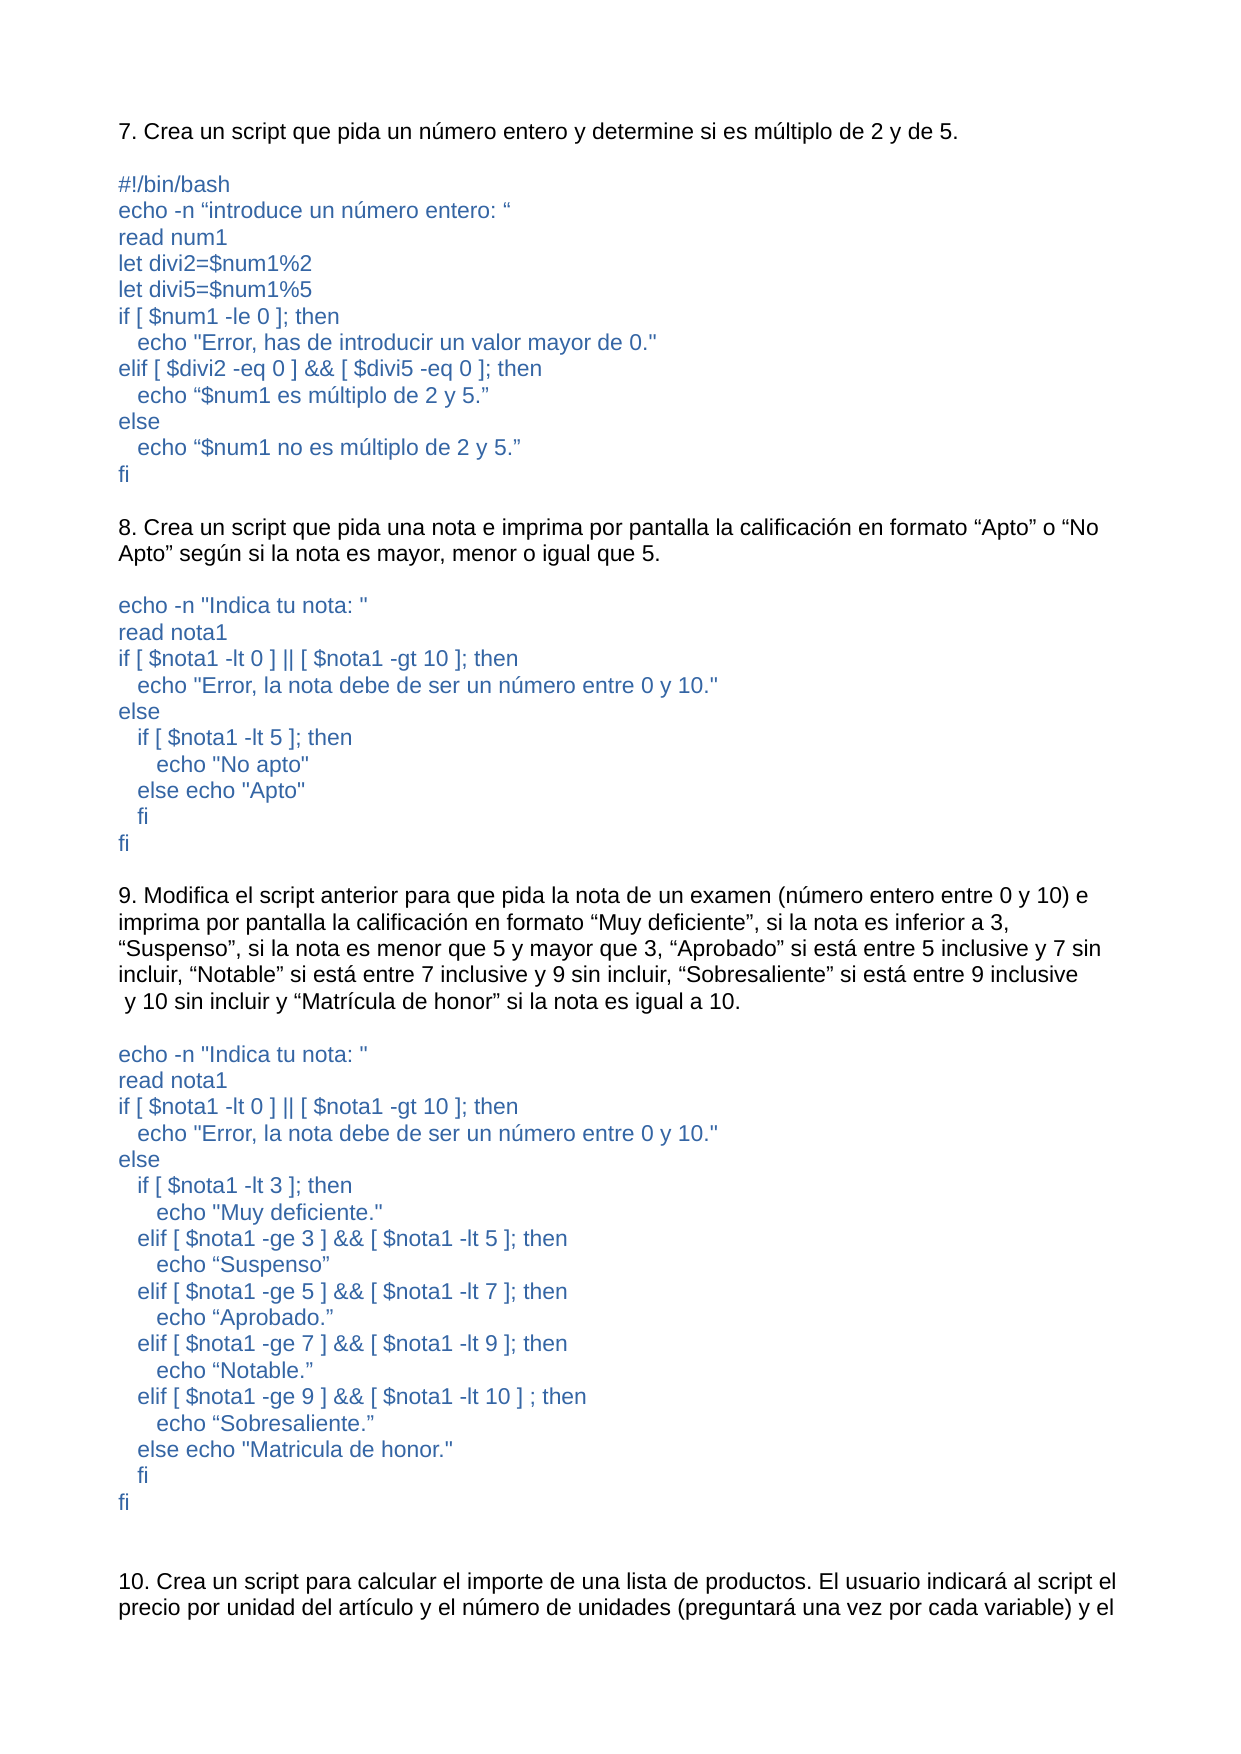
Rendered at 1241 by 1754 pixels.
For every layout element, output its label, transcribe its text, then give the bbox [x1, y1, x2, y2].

text if [ $nota1 -lt 3 ]; then [118, 1172, 1122, 1199]
text Apto” según si la nota es mayor, menor o igual que 5. [118, 540, 1122, 566]
text fi [118, 1488, 1122, 1515]
text echo “Suspenso” [118, 1251, 1122, 1278]
text echo "No apto" [118, 751, 1122, 777]
text echo "Muy deficiente." [118, 1199, 1122, 1225]
text read nota1 [118, 1067, 1122, 1093]
text echo "Error, has de introducir un valor mayor de 0." [118, 329, 1122, 355]
text else echo "Apto" [118, 777, 1122, 803]
text let divi2=$num1%2 [118, 250, 1122, 276]
text echo “Notable.” [118, 1357, 1122, 1383]
text echo -n “introduce un número entero: “ [118, 197, 1122, 223]
text else echo "Matricula de honor." [118, 1436, 1122, 1462]
text if [ $nota1 -lt 5 ]; then [118, 724, 1122, 751]
text if [ $nota1 -lt 0 ] || [ $nota1 -gt 10 ]; then [118, 1093, 1122, 1119]
text elif [ $nota1 -ge 9 ] && [ $nota1 -lt 10 ] ; then [118, 1383, 1122, 1409]
text if [ $num1 -le 0 ]; then [118, 303, 1122, 329]
text fi [118, 803, 1122, 830]
text read num1 [118, 223, 1122, 250]
text #!/bin/bash [118, 171, 1122, 197]
text fi [118, 461, 1122, 487]
text else [118, 1146, 1122, 1172]
text else [118, 408, 1122, 434]
text 10. Crea un script para calcular el importe de una lista de productos. El usuario indicará al script el [118, 1568, 1122, 1594]
text elif [ $nota1 -ge 5 ] && [ $nota1 -lt 7 ]; then [118, 1278, 1122, 1304]
text echo "Error, la nota debe de ser un número entre 0 y 10." [118, 1119, 1122, 1146]
text 7. Crea un script que pida un número entero y determine si es múltiplo de 2 y de 5. [118, 118, 1122, 144]
text imprima por pantalla la calificación en formato “Muy deficiente”, si la nota es inferior a 3, “Suspenso”, si la nota es menor que 5 y mayor que 3, “Aprobado” si está entre 5 inclusive y 7 sin [118, 909, 1122, 961]
text read nota1 [118, 619, 1122, 645]
text 9. Modifica el script anterior para que pida la nota de un examen (número entero entre 0 y 10) e [118, 882, 1122, 909]
text echo "Error, la nota debe de ser un número entre 0 y 10." [118, 672, 1122, 698]
text echo -n "Indica tu nota: " [118, 1041, 1122, 1067]
text echo -n "Indica tu nota: " [118, 592, 1122, 619]
text echo “$num1 es múltiplo de 2 y 5.” [118, 382, 1122, 408]
text else [118, 698, 1122, 724]
text let divi5=$num1%5 [118, 276, 1122, 303]
text echo “$num1 no es múltiplo de 2 y 5.” [118, 434, 1122, 461]
text elif [ $nota1 -ge 7 ] && [ $nota1 -lt 9 ]; then [118, 1330, 1122, 1357]
text elif [ $nota1 -ge 3 ] && [ $nota1 -lt 5 ]; then [118, 1225, 1122, 1251]
text fi [118, 1462, 1122, 1488]
text fi [118, 830, 1122, 856]
text elif [ $divi2 -eq 0 ] && [ $divi5 -eq 0 ]; then [118, 355, 1122, 382]
text if [ $nota1 -lt 0 ] || [ $nota1 -gt 10 ]; then [118, 645, 1122, 672]
text incluir, “Notable” si está entre 7 inclusive y 9 sin incluir, “Sobresaliente” si está entre 9 inclusive [118, 961, 1122, 988]
text echo “Aprobado.” [118, 1304, 1122, 1330]
text 8. Crea un script que pida una nota e imprima por pantalla la calificación en formato “Apto” o “No [118, 513, 1122, 540]
text y 10 sin incluir y “Matrícula de honor” si la nota es igual a 10. [118, 988, 1122, 1014]
text precio por unidad del artículo y el número de unidades (preguntará una vez por cada variable) y el [118, 1594, 1122, 1620]
text echo “Sobresaliente.” [118, 1409, 1122, 1436]
